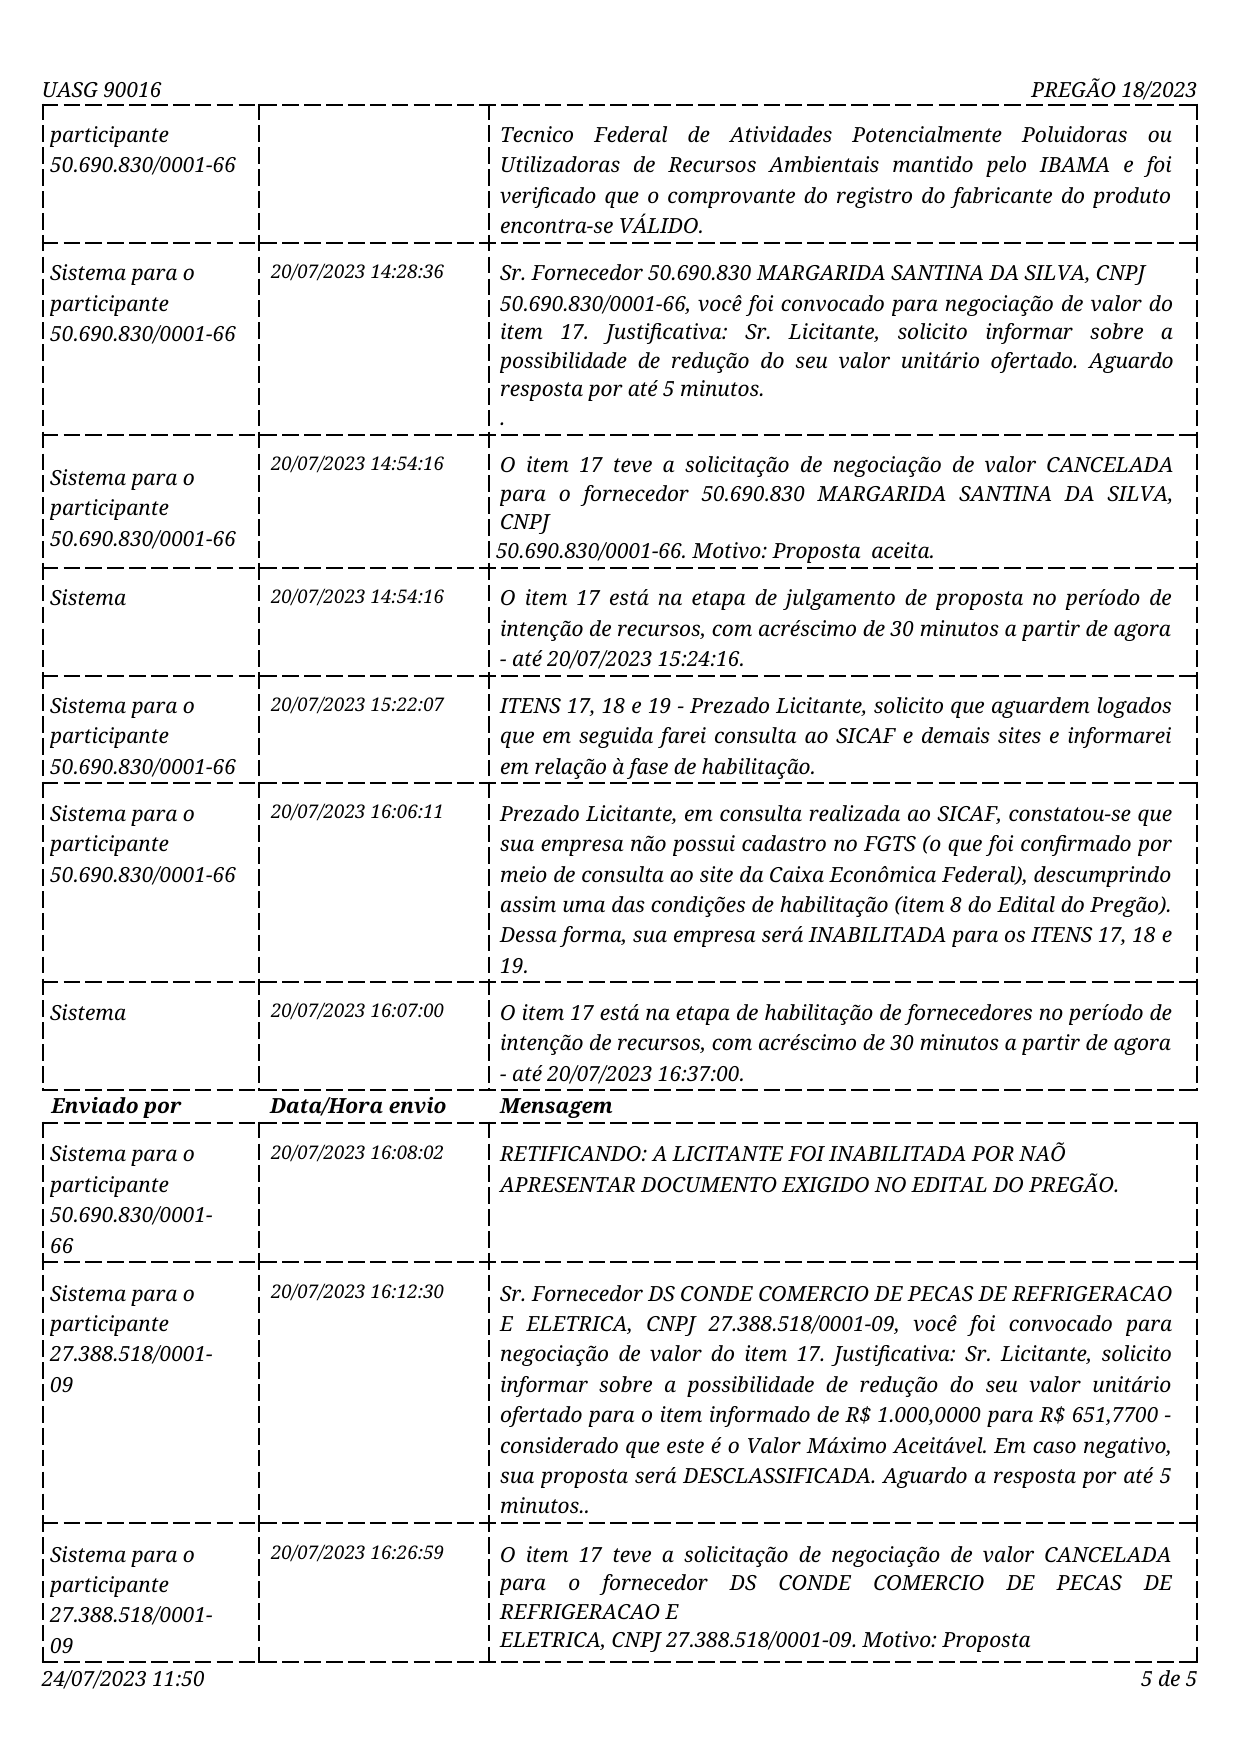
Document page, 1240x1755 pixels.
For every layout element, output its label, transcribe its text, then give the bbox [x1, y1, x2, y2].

table_cell Sistema para o participante 50.690.830/0001-66 [43, 782, 259, 981]
table_cell 20/07/2023 16:06:11 [259, 782, 488, 981]
table_cell 20/07/2023 16:07:00 [259, 981, 488, 1089]
table_cell Sistema [43, 981, 259, 1089]
table_header Sistema para o participante 50.690.830/0001-66 [43, 1122, 259, 1261]
table_cell Sistema [43, 567, 259, 674]
table_cell ITENS 17, 18 e 19 - Prezado Licitante, solicito que aguardem logados que em seguida farei consulta ao SICAF e demais sites e informarei em relação à fase de habilitação. [489, 675, 1197, 782]
table_cell O item 17 teve a solicitação de negociação de valor CANCELADA para o fornecedor 50.690.830 MARGARIDA SANTINA DA SILVA, CNPJ 50.690.830/0001-66. Motivo: Proposta aceita. [489, 434, 1197, 567]
table_cell Sr. Fornecedor DS CONDE COMERCIO DE PECAS DE REFRIGERACAO E ELETRICA, CNPJ 27.388.518/0001-09, você foi convocado para negociação de valor do item 17. Justificativa: Sr. Licitante, solicito informar sobre a possibilidade de redução do seu valor unitário ofertado para o item informado de R$ 1.000,0000 para R$ 651,7700 - considerado que este é o Valor Máximo Aceitável. Em caso negativo, sua proposta será DESCLASSIFICADA. Aguardo a resposta por até 5 minutos.. [489, 1261, 1197, 1522]
table_cell Sistema para o participante 50.690.830/0001-66 [43, 675, 259, 782]
table_cell 20/07/2023 15:22:07 [259, 675, 488, 782]
table_header RETIFICANDO: A LICITANTE FOI INABILITADA POR NAÕ APRESENTAR DOCUMENTO EXIGIDO NO EDITAL DO PREGÃO. [489, 1122, 1197, 1261]
table_cell O item 17 está na etapa de habilitação de fornecedores no período de intenção de recursos, com acréscimo de 30 minutos a partir de agora - até 20/07/2023 16:37:00. [489, 981, 1197, 1089]
table_cell 20/07/2023 16:26:59 [259, 1522, 488, 1661]
table_cell 20/07/2023 14:28:36 [259, 242, 488, 433]
table_cell 20/07/2023 16:12:30 [259, 1261, 488, 1522]
text Enviado por Data/Hora envio Mensagem [42, 1091, 1199, 1119]
table_cell 20/07/2023 14:54:16 [259, 567, 488, 674]
table_cell Tecnico Federal de Atividades Potencialmente Poluidoras ou Utilizadoras de Recursos Ambientais mantido pelo IBAMA e foi verificado que o comprovante do registro do fabricante do produto encontra-se VÁLIDO. [489, 104, 1197, 242]
table_cell participante 50.690.830/0001-66 [43, 104, 259, 242]
table_cell 20/07/2023 14:54:16 [259, 434, 488, 567]
table_cell Sistema para o participante 50.690.830/0001-66 [43, 434, 259, 567]
table_cell Sistema para o participante 50.690.830/0001-66 [43, 242, 259, 433]
table_cell [259, 104, 488, 242]
table_cell Sistema para o participante 27.388.518/0001-09 [43, 1522, 259, 1661]
table_cell Prezado Licitante, em consulta realizada ao SICAF, constatou-se que sua empresa não possui cadastro no FGTS (o que foi confirmado por meio de consulta ao site da Caixa Econômica Federal), descumprindo assim uma das condições de habilitação (item 8 do Edital do Pregão). Dessa forma, sua empresa será INABILITADA para os ITENS 17, 18 e 19. [489, 782, 1197, 981]
table_header 20/07/2023 16:08:02 [259, 1122, 488, 1261]
table_cell Sr. Fornecedor 50.690.830 MARGARIDA SANTINA DA SILVA, CNPJ 50.690.830/0001-66, você foi convocado para negociação de valor do item 17. Justificativa: Sr. Licitante, solicito informar sobre a possibilidade de redução do seu valor unitário ofertado. Aguardo resposta por até 5 minutos. . [489, 242, 1197, 433]
table_cell O item 17 teve a solicitação de negociação de valor CANCELADA para o fornecedor DS CONDE COMERCIO DE PECAS DE REFRIGERACAO E ELETRICA, CNPJ 27.388.518/0001-09. Motivo: Proposta [489, 1522, 1197, 1661]
table_cell O item 17 está na etapa de julgamento de proposta no período de intenção de recursos, com acréscimo de 30 minutos a partir de agora - até 20/07/2023 15:24:16. [489, 567, 1197, 674]
table_cell Sistema para o participante 27.388.518/0001-09 [43, 1261, 259, 1522]
